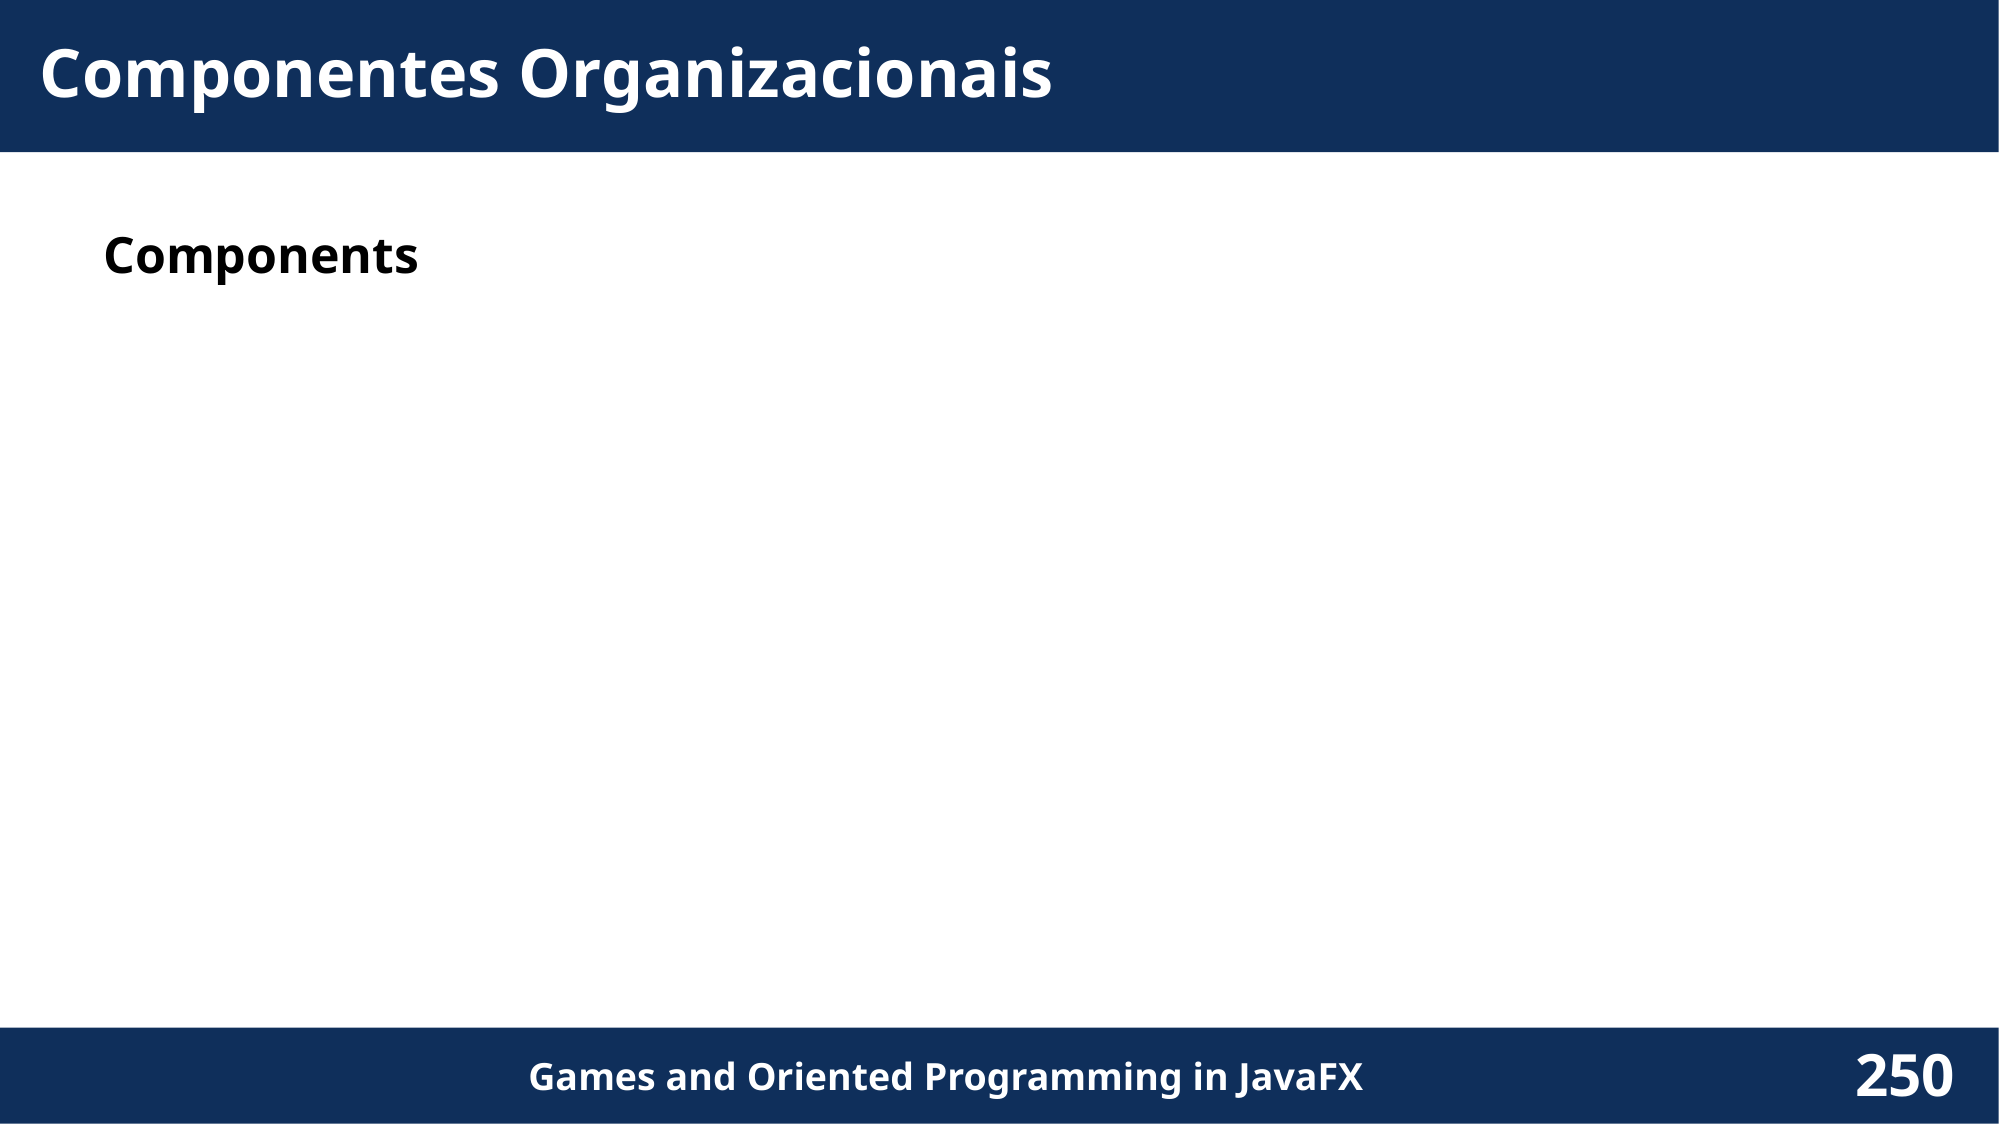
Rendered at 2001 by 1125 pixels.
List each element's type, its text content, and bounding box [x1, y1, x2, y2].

text_box Components [88, 216, 1949, 352]
text_box Componentes Organizacionais [25, 23, 1999, 119]
